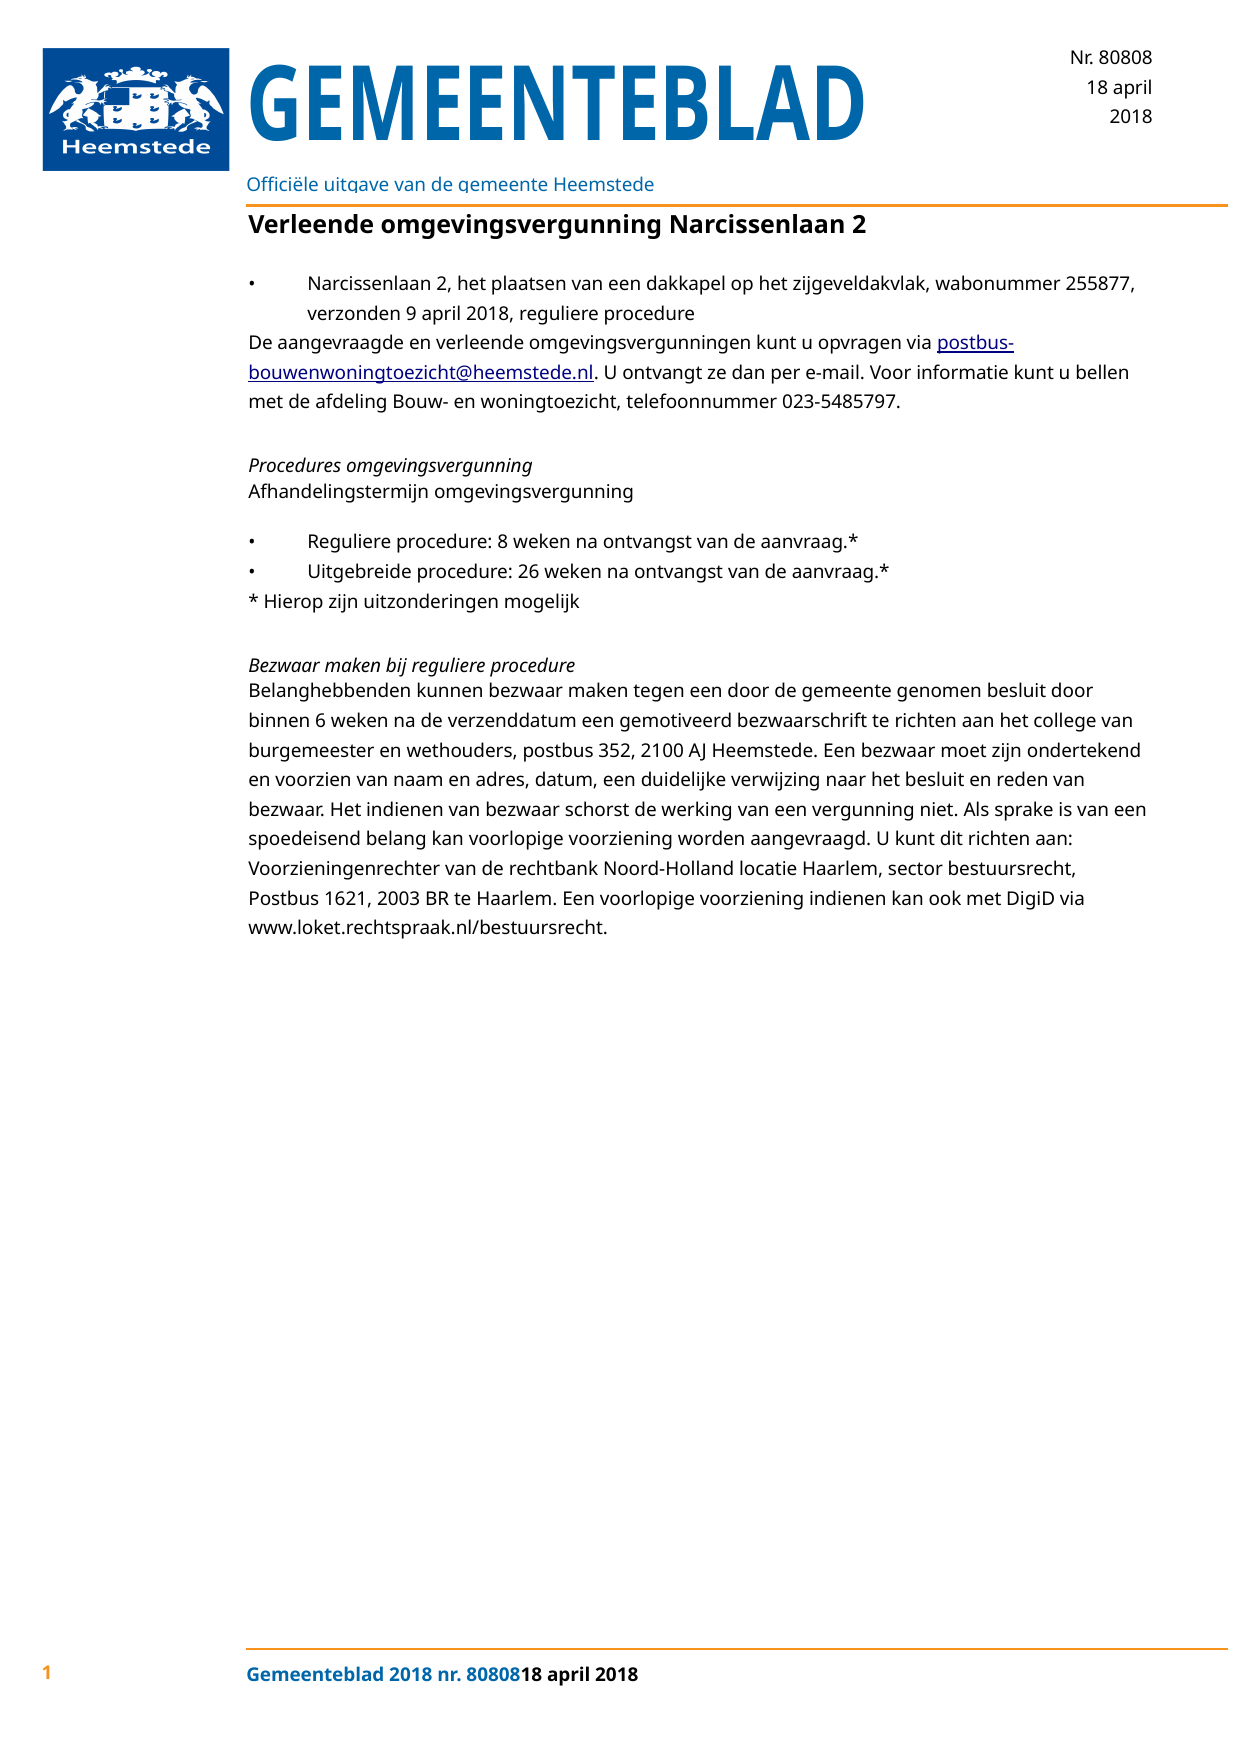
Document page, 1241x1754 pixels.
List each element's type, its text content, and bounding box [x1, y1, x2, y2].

text Procedures omgevingsvergunning [248, 453, 1152, 478]
text * Hierop zijn uitzonderingen mogelijk [248, 588, 1152, 614]
text Verleende omgevingsvergunning Narcissenlaan 2 [248, 207, 1152, 241]
text De aangevraagde en verleende omgevingsvergunningen kunt u opvragen via postbus-bouwenwoningtoezicht@heemstede.nl. U ontvangt ze dan per e-mail. Voor informatie kunt u bellen met de afdeling Bouw- en woningtoezicht, telefoonnummer 023-5485797. [248, 329, 1152, 414]
list Reguliere procedure: 8 weken na ontvangst van de aanvraag.* [248, 529, 1152, 554]
list Uitgebreide procedure: 26 weken na ontvangst van de aanvraag.* [248, 558, 1152, 584]
text Afhandelingstermijn omgevingsvergunning [248, 478, 1152, 504]
text Bezwaar maken bij reguliere procedure [248, 652, 1152, 678]
list Narcissenlaan 2, het plaatsen van een dakkapel op het zijgeveldakvlak, wabonummer 255877, verzonden 9 april 2018, reguliere procedure [248, 270, 1152, 326]
picture [41, 47, 231, 172]
text Belanghebbenden kunnen bezwaar maken tegen een door de gemeente genomen besluit door binnen 6 weken na de verzenddatum een gemotiveerd bezwaarschrift te richten aan het college van burgemeester en wethouders, postbus 352, 2100 AJ Heemstede. Een bezwaar moet zijn ondertekend en voorzien van naam en adres, datum, een duidelijke verwijzing naar het besluit en reden van bezwaar. Het indienen van bezwaar schorst de werking van een vergunning niet. Als sprake is van een spoedeisend belang kan voorlopige voorziening worden aangevraagd. U kunt dit richten aan: Voorzieningenrechter van de rechtbank Noord-Holland locatie Haarlem, sector bestuursrecht, Postbus 1621, 2003 BR te Haarlem. Een voorlopige voorziening indienen kan ook met DigiD via www.loket.rechtspraak.nl/bestuursrecht. [248, 678, 1152, 940]
